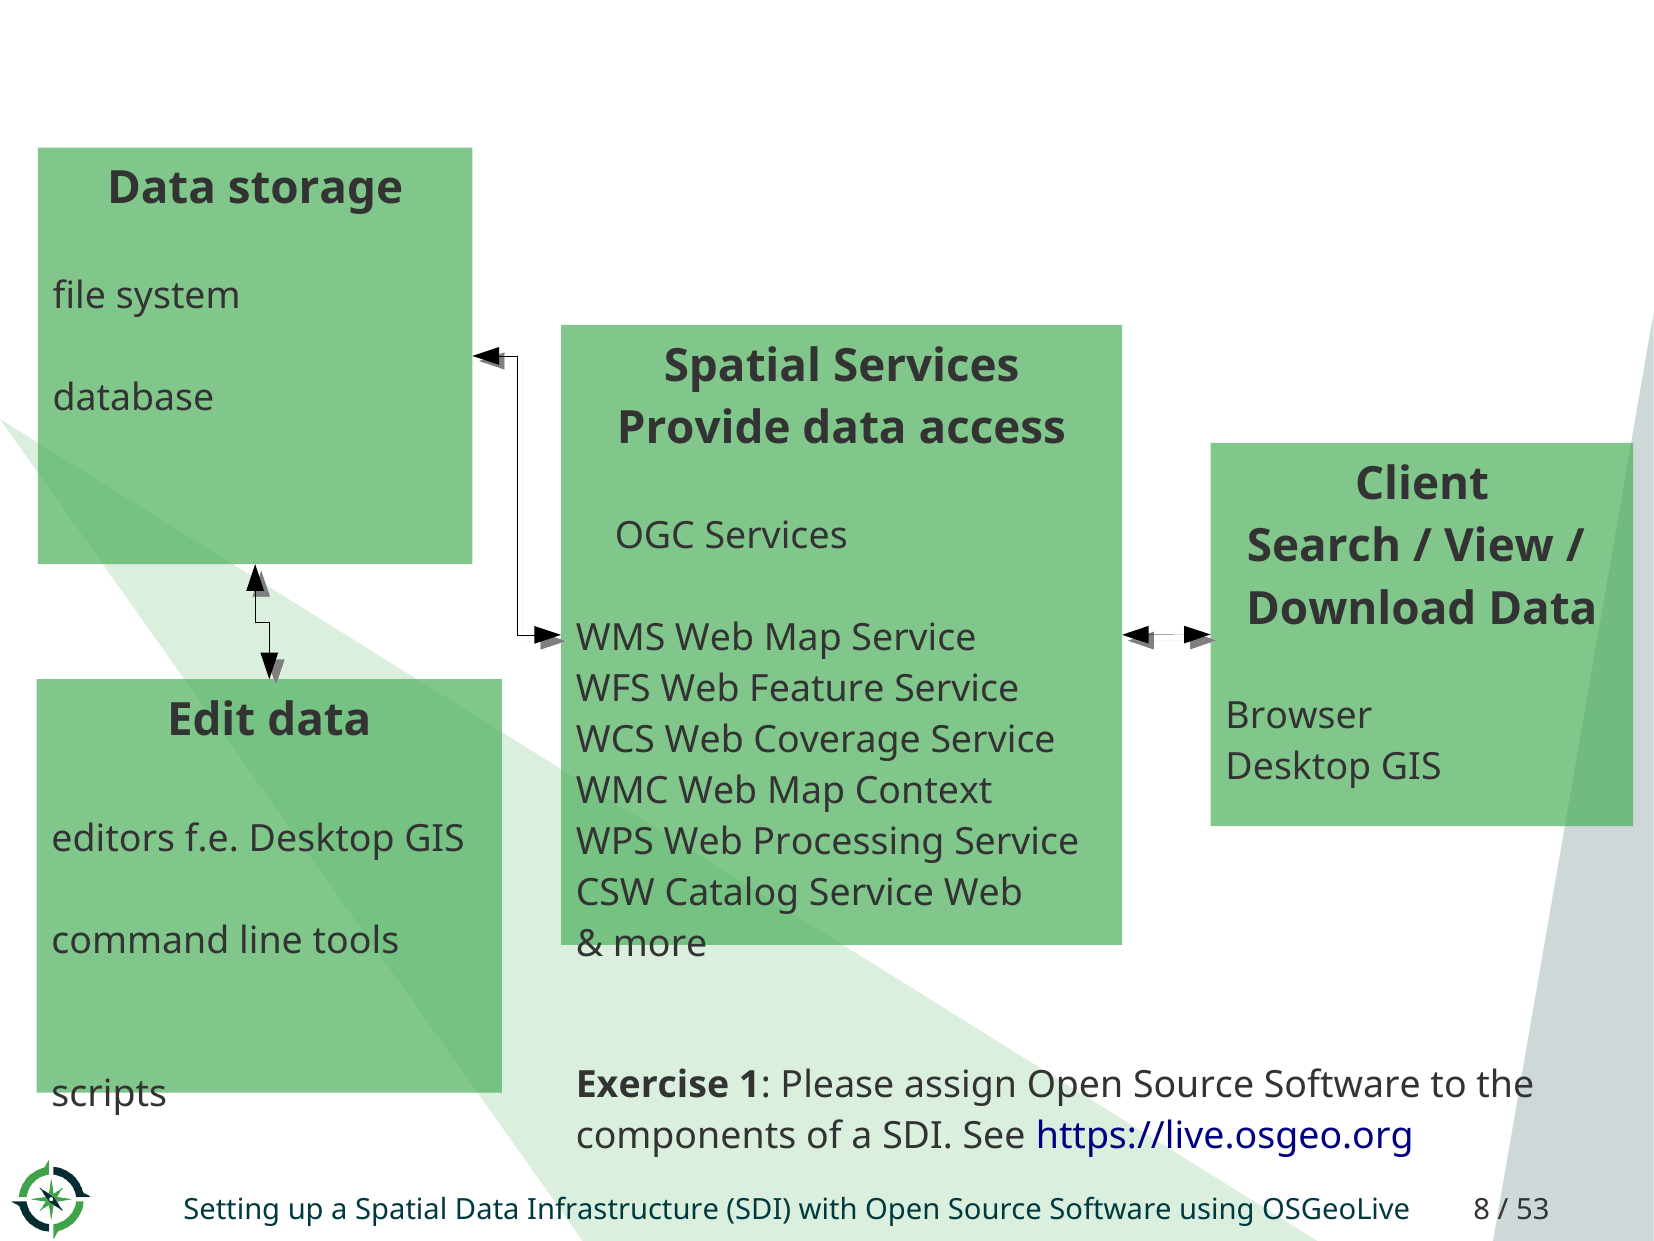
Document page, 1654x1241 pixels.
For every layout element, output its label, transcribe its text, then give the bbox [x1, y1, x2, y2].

text_box Client Search / View / Download Data Browser Desktop GIS [1210, 442, 1634, 827]
text_box Spatial Services Provide data access OGC Services WMS Web Map Service WFS Web Feature Service WCS Web Coverage Service WMC Web Map Context WPS Web Processing Service CSW Catalog Service Web & more [561, 324, 1123, 945]
text_box Data storage file system database [37, 147, 473, 565]
text_box Edit data editors f.e. Desktop GIS command line tools scripts [36, 679, 502, 1093]
text_box Exercise 1: Please assign Open Source Software to the components of a SDI. See https://live.osgeo.org [561, 1049, 1654, 1163]
picture [10, 1158, 92, 1240]
